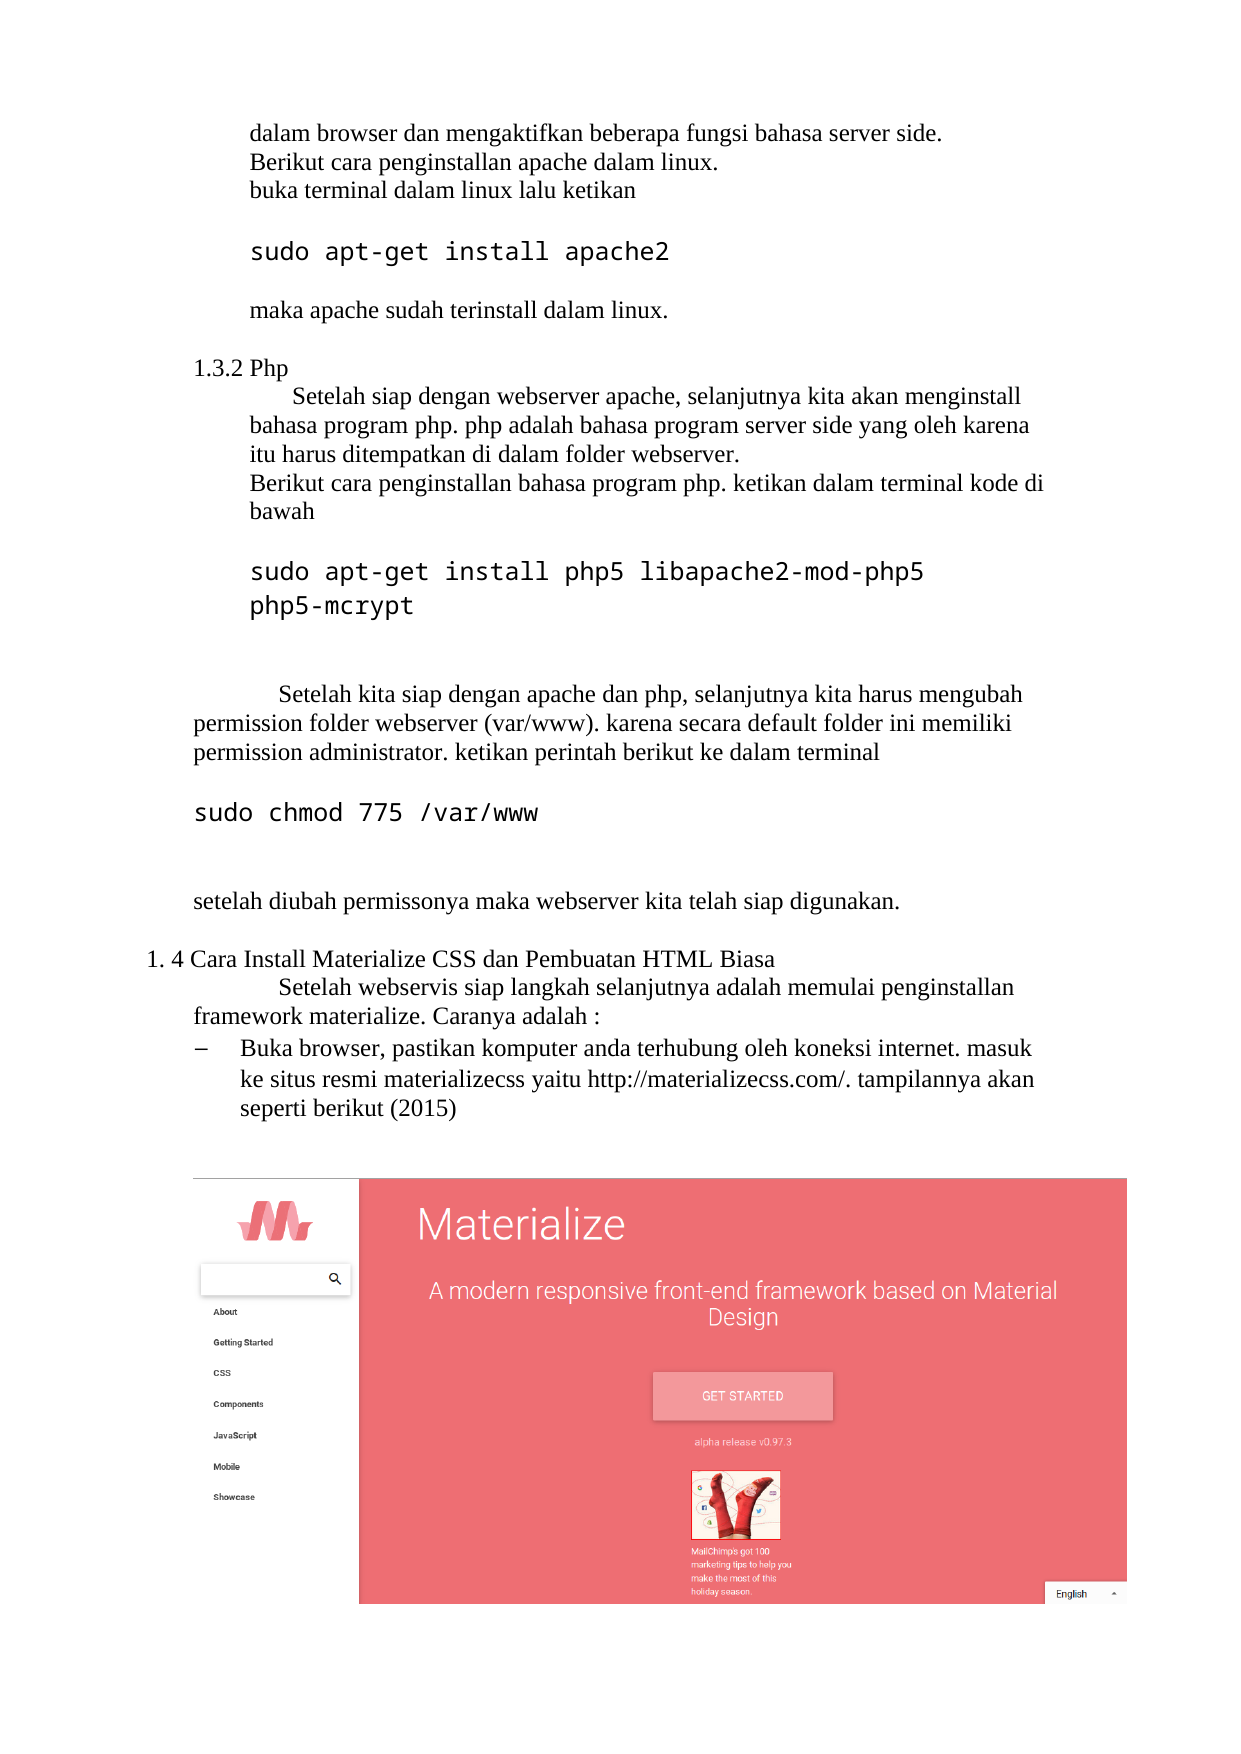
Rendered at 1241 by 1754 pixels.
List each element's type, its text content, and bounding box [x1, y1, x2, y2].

text 1. 4 Cara Install Materialize CSS dan Pembuatan HTML Biasa [146, 944, 1053, 972]
text Berikut cara penginstallan bahasa program php. ketikan dalam terminal kode di bawah [249, 468, 1053, 525]
text setelah diubah permissonya maka webserver kita telah siap digunakan. [193, 886, 1053, 915]
text 1.3.2 Php [193, 353, 1053, 381]
table_header sudo chmod 775 /var/www [193, 795, 1053, 857]
text Setelah webservis siap langkah selanjutnya adalah memulai penginstallan framework materialize. Caranya adalah : [193, 972, 1053, 1030]
text Setelah siap dengan webserver apache, selanjutnya kita akan menginstall bahasa program php. php adalah bahasa program server side yang oleh karena itu harus ditempatkan di dalam folder webserver. [249, 381, 1053, 468]
picture [193, 1178, 1127, 1604]
text maka apache sudah terinstall dalam linux. [249, 296, 1053, 324]
list Buka browser, pastikan komputer anda terhubung oleh koneksi internet. masuk ke situs resmi materializecss yaitu http://materializecss.com/. tampilannya akan seperti berikut (2015) [195, 1030, 1053, 1121]
text Berikut cara penginstallan apache dalam linux. [249, 147, 1053, 176]
table_header sudo apt-get install php5 libapache2-mod-php5 php5-mcrypt [249, 554, 1053, 651]
table_header sudo apt-get install apache2 [249, 233, 1053, 267]
text buka terminal dalam linux lalu ketikan ﻿ [249, 176, 1053, 205]
text dalam browser dan mengaktifkan beberapa fungsi bahasa server side. [249, 118, 1053, 147]
text Setelah kita siap dengan apache dan php, selanjutnya kita harus mengubah permission folder webserver (var/www). karena secara default folder ini memiliki permission administrator. ketikan perintah berikut ke dalam terminal [193, 679, 1053, 766]
